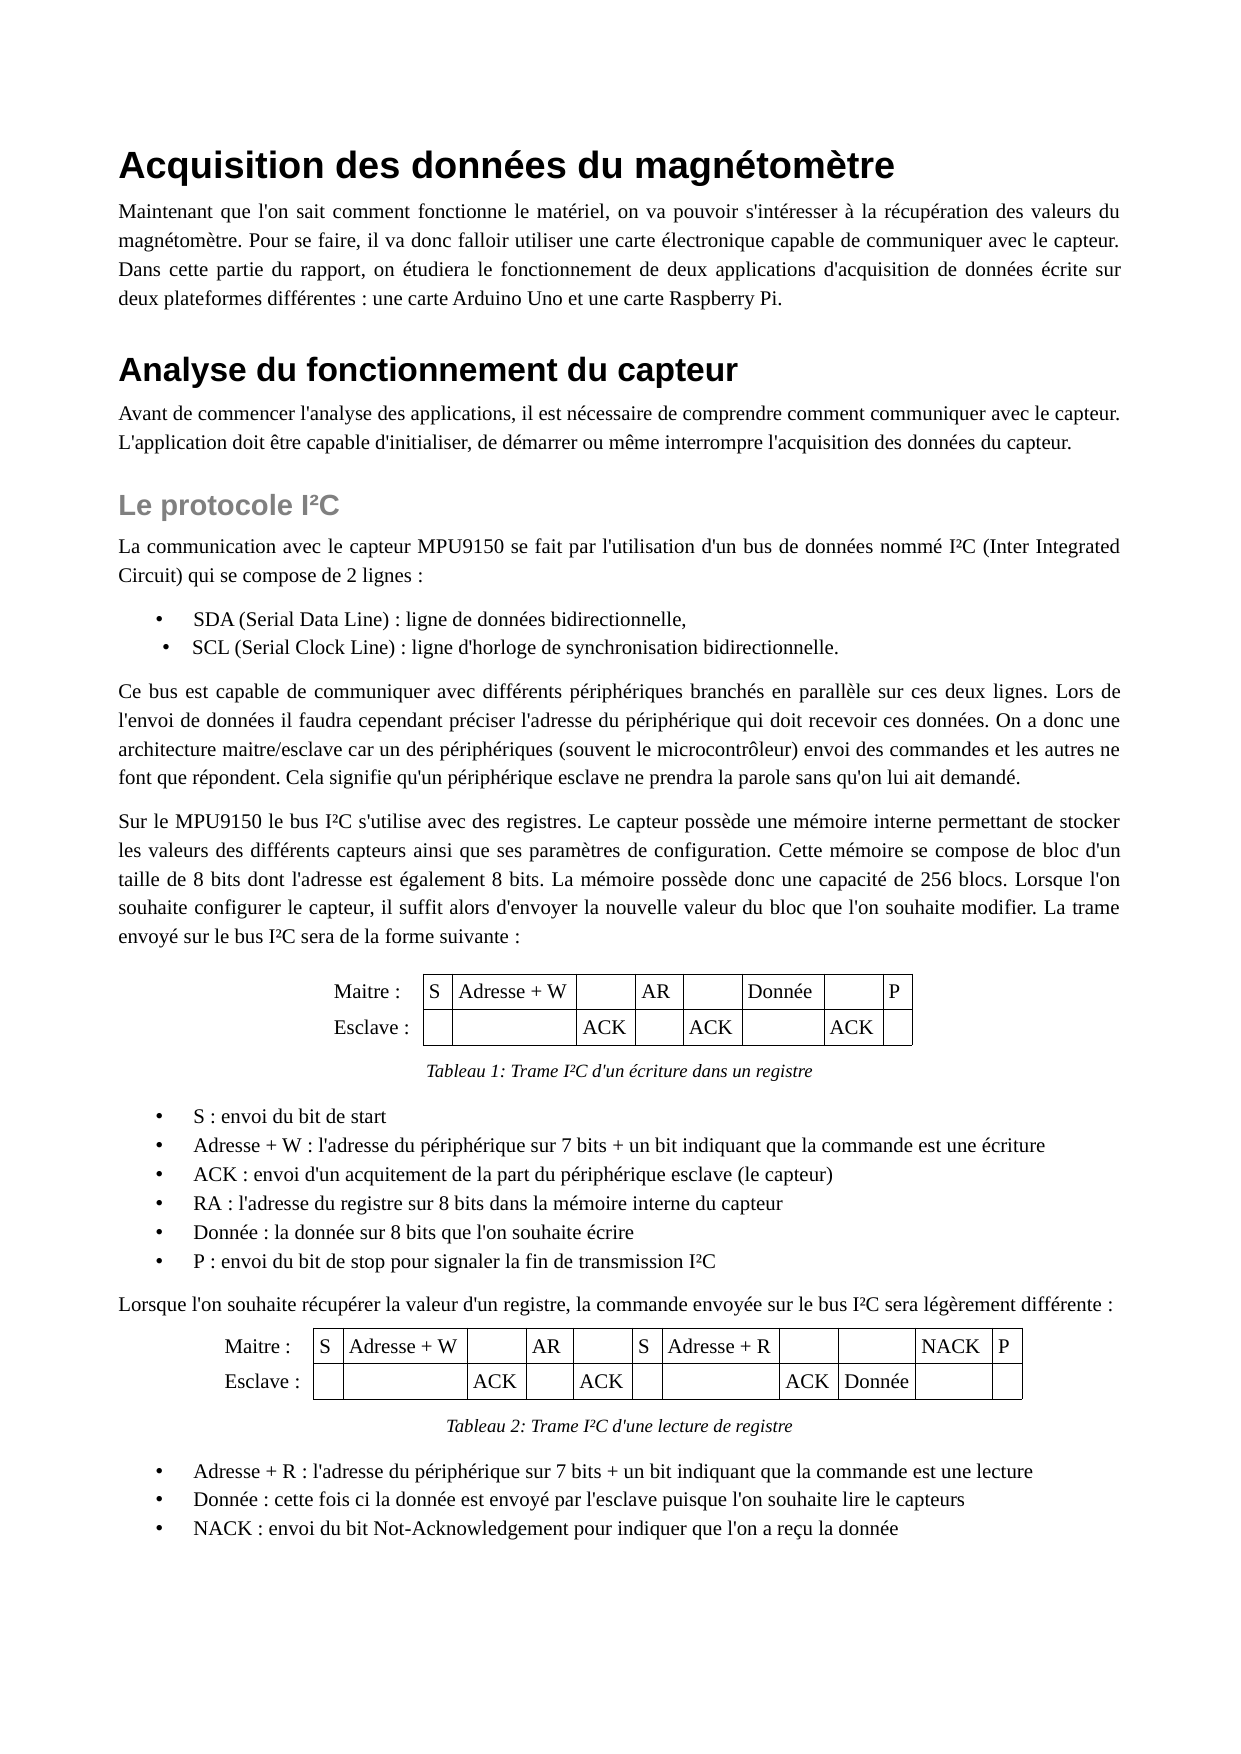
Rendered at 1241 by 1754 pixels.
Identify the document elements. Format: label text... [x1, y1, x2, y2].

list Adresse + W : l'adresse du périphérique sur 7 bits + un bit indiquant que la commande est une écriture [156, 1133, 1122, 1157]
table_header [684, 975, 742, 1009]
table_header AR [527, 1329, 573, 1363]
subtitle Analyse du fonctionnement du capteur [118, 350, 1122, 389]
table_cell [314, 1364, 343, 1399]
table_cell [633, 1364, 662, 1399]
table_cell ACK [684, 1010, 742, 1045]
list Tableau 2: Trame I²C d'une lecture de registre [217, 1414, 1023, 1436]
table_cell ACK [780, 1364, 838, 1399]
list RA : l'adresse du registre sur 8 bits dans la mémoire interne du capteur [156, 1191, 1122, 1215]
table_header P [884, 975, 912, 1009]
table_header S [633, 1329, 662, 1363]
list Tableau 1: Trame I²C d'un écriture dans un registre [230, 1060, 1011, 1082]
table_header Adresse + R [663, 1329, 779, 1363]
table_header AR [636, 975, 683, 1009]
table_cell Donnée [839, 1364, 915, 1399]
text Lorsque l'on souhaite récupérer la valeur d'un registre, la commande envoyée sur le bus I²C sera légèrement différente : [118, 1292, 1122, 1316]
list NACK : envoi du bit Not-Acknowledgement pour indiquer que l'on a reçu la donnée [156, 1516, 1122, 1540]
table_header Adresse + W [453, 975, 576, 1009]
table_header P [993, 1329, 1022, 1363]
table_header S [314, 1329, 343, 1363]
table_cell [916, 1364, 992, 1399]
text Ce bus est capable de communiquer avec différents périphériques branchés en parallèle sur ces deux lignes. Lors de l'envoi de données il faudra cependant préciser l'adresse du périphérique qui doit recevoir ces données. On a donc une architecture maitre/esclave car un des périphériques (souvent le microcontrôleur) envoi des commandes et les autres ne font que répondent. Cela signifie qu'un périphérique esclave ne prendra la parole sans qu'on lui ait demandé. [118, 679, 1122, 789]
table_header NACK [916, 1329, 992, 1363]
table_cell [344, 1364, 467, 1399]
table_header Adresse + W [344, 1329, 467, 1363]
list Donnée : la donnée sur 8 bits que l'on souhaite écrire [156, 1220, 1122, 1244]
table_header [468, 1329, 526, 1363]
list S : envoi du bit de start [156, 968, 1122, 1128]
table_cell [993, 1364, 1022, 1399]
table_header Maitre : [328, 974, 423, 1009]
table_cell ACK [574, 1364, 632, 1399]
table_cell [884, 1010, 912, 1045]
list P : envoi du bit de stop pour signaler la fin de transmission I²C [156, 1249, 1122, 1273]
text La communication avec le capteur MPU9150 se fait par l'utilisation d'un bus de données nommé I²C (Inter Integrated Circuit) qui se compose de 2 lignes : [118, 534, 1122, 587]
subtitle Le protocole I²C [118, 488, 1122, 522]
table_cell [453, 1010, 576, 1045]
table_header Donnée [743, 975, 824, 1009]
list Adresse + R : l'adresse du périphérique sur 7 bits + un bit indiquant que la commande est une lecture [156, 1328, 1122, 1483]
table_cell ACK [577, 1010, 635, 1045]
table_header [825, 975, 883, 1009]
text Avant de commencer l'analyse des applications, il est nécessaire de comprendre comment communiquer avec le capteur. L'application doit être capable d'initialiser, de démarrer ou même interrompre l'acquisition des données du capteur. [118, 401, 1122, 454]
list SDA (Serial Data Line) : ligne de données bidirectionnelle, [156, 606, 1122, 631]
list SCL (Serial Clock Line) : ligne d'horloge de synchronisation bidirectionnelle. [162, 635, 1122, 659]
text Sur le MPU9150 le bus I²C s'utilise avec des registres. Le capteur possède une mémoire interne permettant de stocker les valeurs des différents capteurs ainsi que ses paramètres de configuration. Cette mémoire se compose de bloc d'un taille de 8 bits dont l'adresse est également 8 bits. La mémoire possède donc une capacité de 256 blocs. Lorsque l'on souhaite configurer le capteur, il suffit alors d'envoyer la nouvelle valeur du bloc que l'on souhaite modifier. La trame envoyé sur le bus I²C sera de la forme suivante : [118, 809, 1122, 948]
text Maintenant que l'on sait comment fonctionne le matériel, on va pouvoir s'intéresser à la récupération des valeurs du magnétomètre. Pour se faire, il va donc falloir utiliser une carte électronique capable de communiquer avec le capteur. Dans cette partie du rapport, on étudiera le fonctionnement de deux applications d'acquisition de données écrite sur deux plateformes différentes : une carte Arduino Uno et une carte Raspberry Pi. [118, 199, 1122, 310]
table_cell ACK [825, 1010, 883, 1045]
table_cell ACK [468, 1364, 526, 1399]
table_cell [527, 1364, 573, 1399]
table_header [574, 1329, 632, 1363]
table_header S [424, 975, 452, 1009]
table_header [577, 975, 635, 1009]
subtitle Acquisition des données du magnétomètre [118, 143, 1122, 187]
table_cell [663, 1364, 779, 1399]
list ACK : envoi d'un acquitement de la part du périphérique esclave (le capteur) [156, 1162, 1122, 1186]
table_header Maitre : [219, 1328, 313, 1363]
table_cell Esclave : [328, 1009, 423, 1045]
list Donnée : cette fois ci la donnée est envoyé par l'esclave puisque l'on souhaite lire le capteurs [156, 1487, 1122, 1511]
table_header [780, 1329, 838, 1363]
table_cell [424, 1010, 452, 1045]
table_cell [743, 1010, 824, 1045]
table_cell [636, 1010, 683, 1045]
table_cell Esclave : [219, 1363, 313, 1399]
table_header [839, 1329, 915, 1363]
